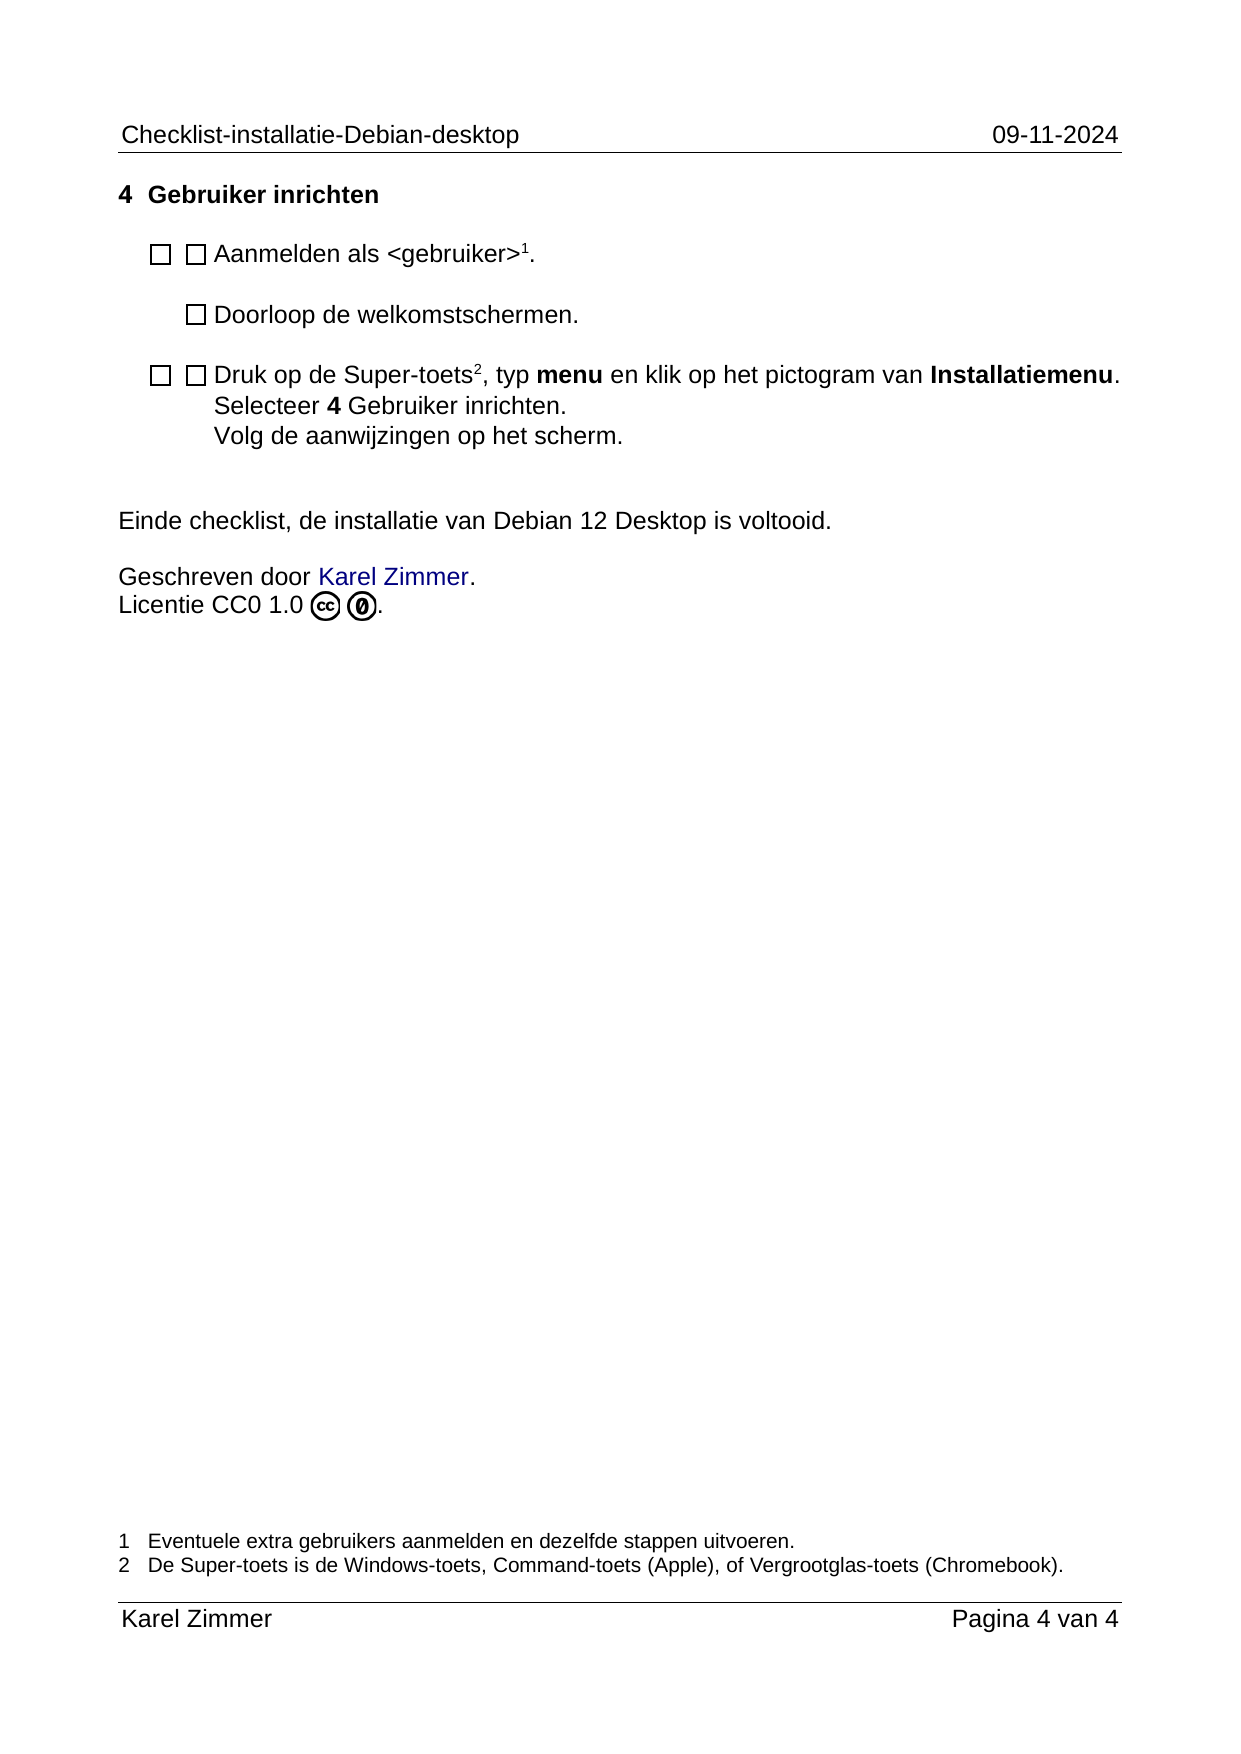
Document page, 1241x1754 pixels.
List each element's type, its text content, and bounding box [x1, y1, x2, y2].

list Licentie CC0 1.0 [118, 591, 310, 621]
table_cell [142, 330, 177, 360]
list . [377, 591, 1122, 621]
table_header [118, 239, 142, 269]
table_cell [213, 330, 1122, 360]
table_cell Selecteer 4 Gebruiker inrichten. [213, 391, 1122, 421]
table_cell [118, 391, 142, 421]
table_cell [142, 360, 177, 391]
picture [310, 591, 340, 621]
table_cell [118, 421, 142, 451]
table_cell [177, 269, 213, 300]
table_header [142, 239, 177, 269]
text Einde checklist, de installatie van Debian 12 Desktop is voltooid. [118, 507, 1122, 535]
table_cell [118, 330, 142, 360]
table_cell [118, 269, 142, 300]
table_cell [177, 421, 213, 451]
table_header [177, 239, 213, 269]
table_cell Druk op de Super-toets, typ menu en klik op het pictogram van Installatiemenu. [213, 360, 1122, 391]
table_cell Doorloop de welkomstschermen. [213, 300, 1122, 330]
list Gebruiker inrichten [118, 177, 1122, 211]
table_cell [177, 300, 213, 330]
table_header Aanmelden als <gebruiker>. [213, 239, 1122, 269]
table_cell [142, 300, 177, 330]
table_cell [177, 360, 213, 391]
table_cell [142, 391, 177, 421]
table_cell [142, 269, 177, 300]
table_cell [142, 421, 177, 451]
picture [347, 591, 377, 621]
table_cell [118, 360, 142, 391]
table_cell Volg de aanwijzingen op het scherm. [213, 421, 1122, 451]
table_cell [177, 330, 213, 360]
list Geschreven door Karel Zimmer. [118, 563, 1122, 591]
table_cell [177, 391, 213, 421]
table_cell [118, 300, 142, 330]
table_cell [213, 269, 1122, 300]
